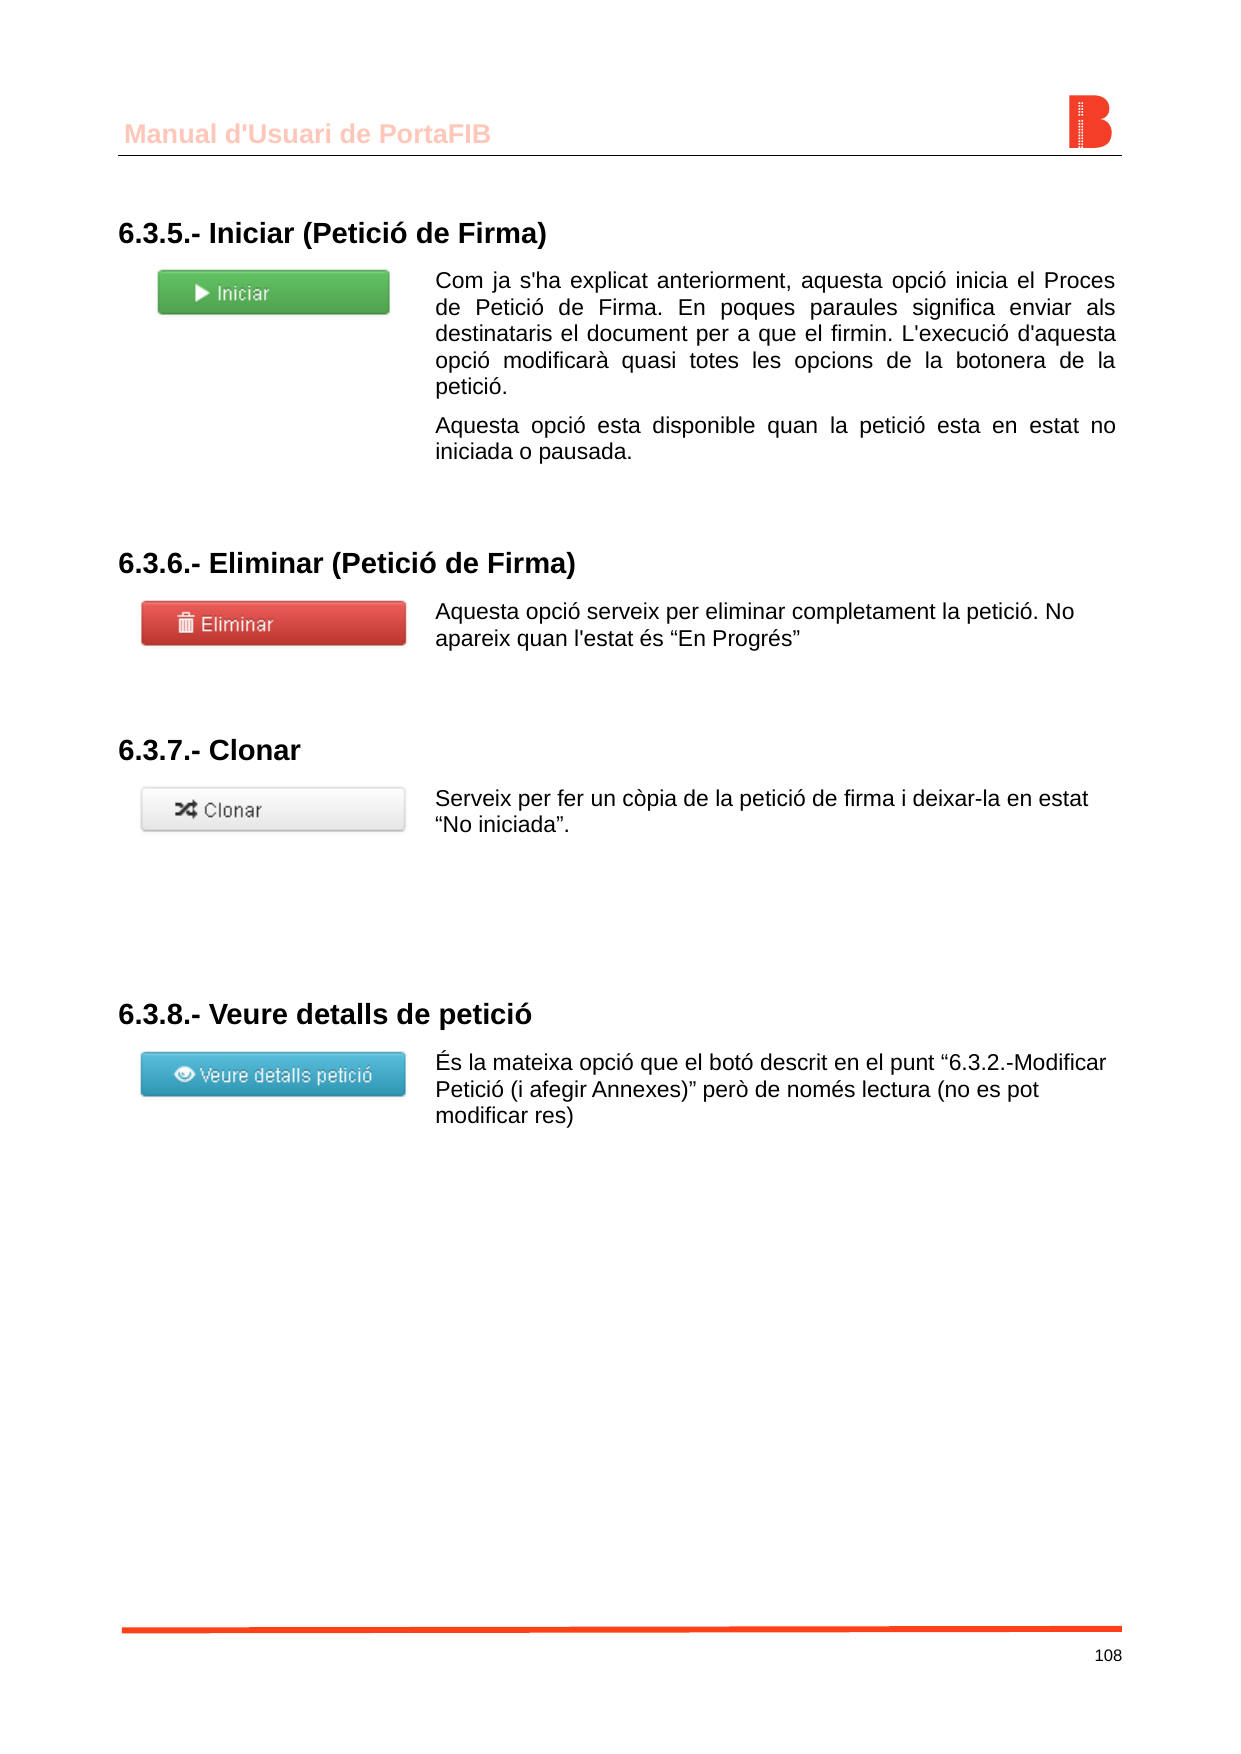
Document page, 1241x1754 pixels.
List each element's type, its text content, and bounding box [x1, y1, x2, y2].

table_header [118, 779, 429, 856]
table_header Aquesta opció serveix per eliminar completament la petició. No apareix quan l'estat és “En Progrés” [429, 593, 1122, 669]
table_header [118, 1044, 429, 1146]
table_header [118, 593, 429, 669]
subtitle Veure detalls de petició [118, 997, 1122, 1031]
subtitle Clonar [118, 733, 1122, 767]
table_header Serveix per fer un còpia de la petició de firma i deixar-la en estat “No iniciada”. [429, 779, 1122, 856]
picture [155, 267, 393, 318]
subtitle Iniciar (Petició de Firma) [118, 216, 1122, 249]
subtitle Eliminar (Petició de Firma) [118, 547, 1122, 580]
table_header És la mateixa opció que el botó descrit en el punt “6.3.2.-Modificar Petició (i afegir Annexes)” però de només lectura (no es pot modificar res) [429, 1044, 1122, 1146]
table_header Com ja s'ha explicat anteriorment, aquesta opció inicia el Proces de Petició de Firma. En poques paraules significa enviar als destinataris el document per a que el firmin. L'execució d'aquesta opció modificarà quasi totes les opcions de la botonera de la petició. Aquesta opció esta disponible quan la petició esta en estat no iniciada o pausada. [429, 262, 1122, 483]
picture [137, 598, 411, 649]
picture [138, 785, 409, 835]
table_header [118, 262, 429, 483]
picture [1063, 94, 1117, 150]
picture [138, 1049, 409, 1100]
